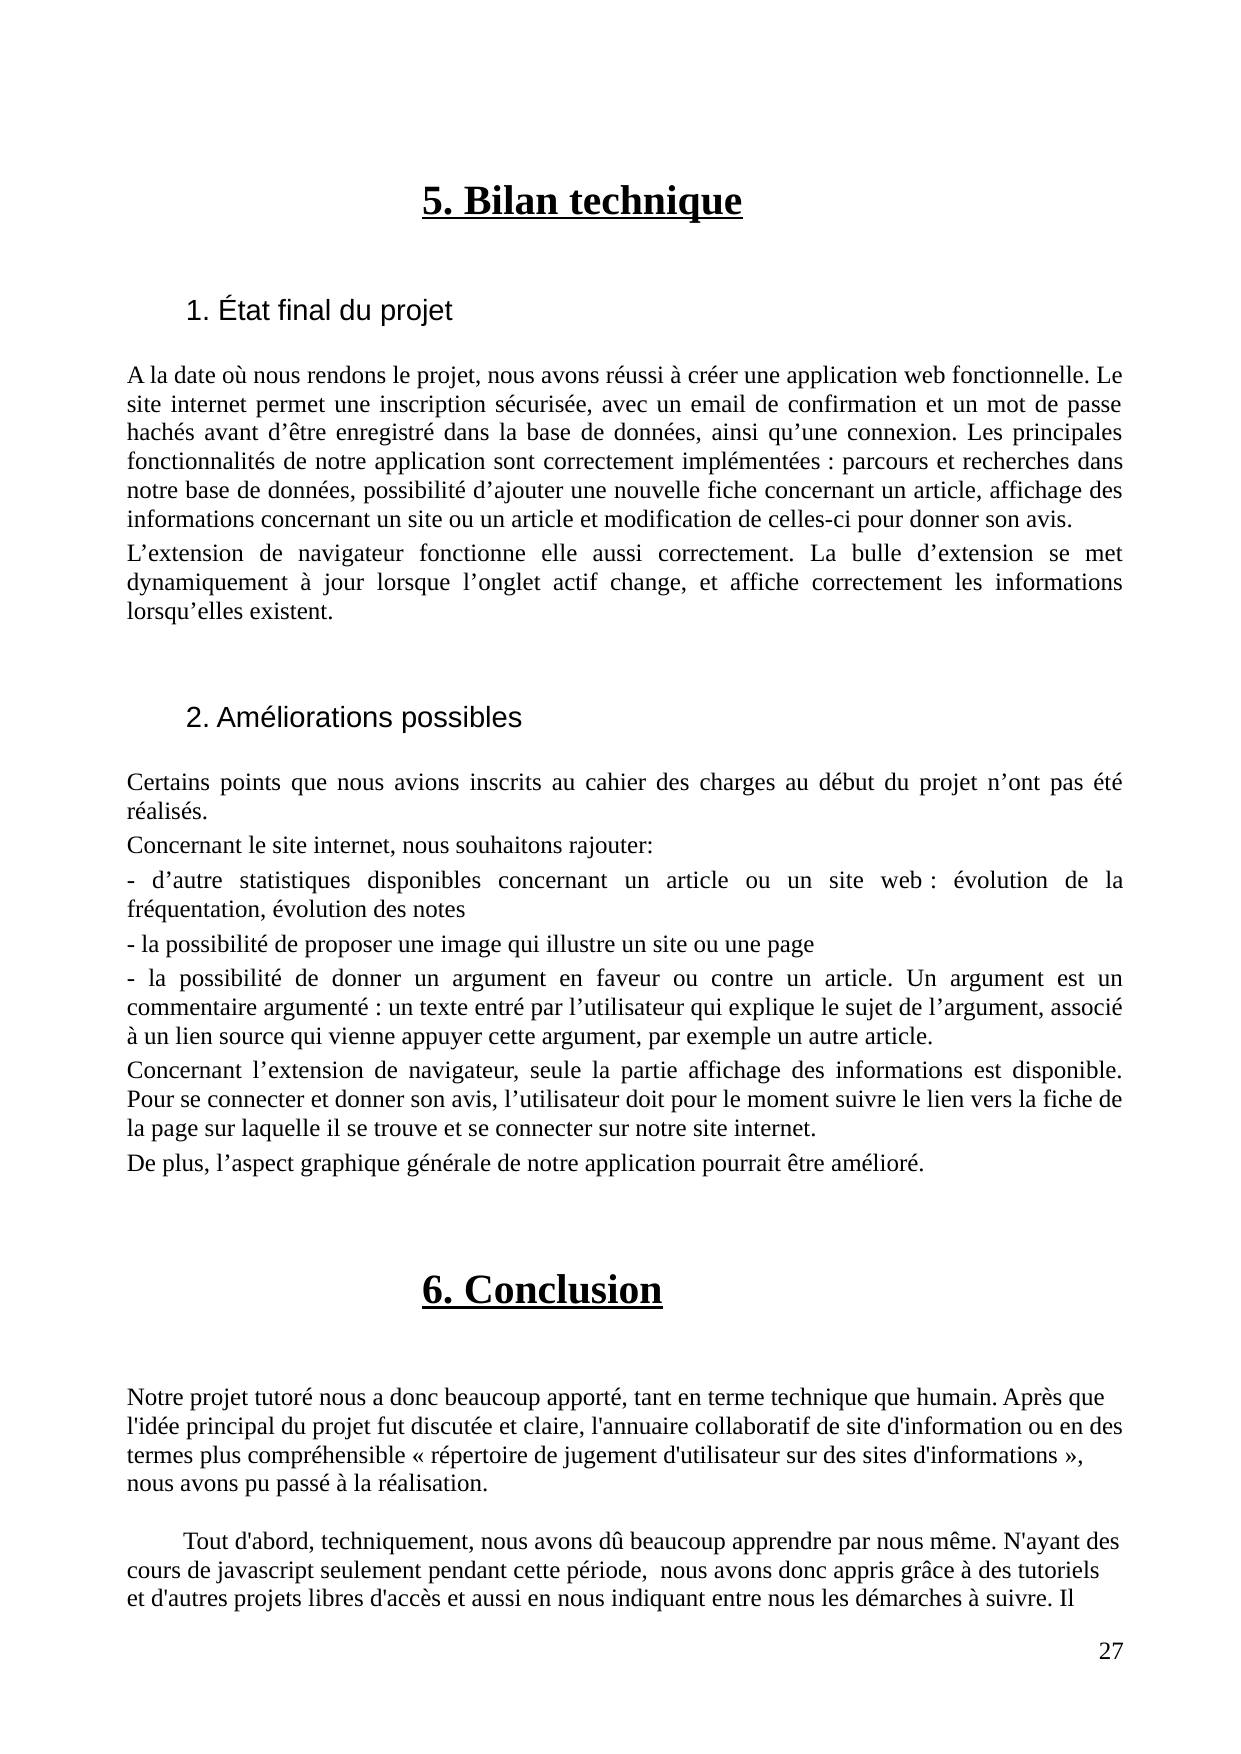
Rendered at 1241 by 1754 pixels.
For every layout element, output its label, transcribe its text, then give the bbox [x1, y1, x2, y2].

subtitle 6. Conclusion [422, 1265, 1123, 1313]
text L’extension de navigateur fonctionne elle aussi correctement. La bulle d’extension se met dynamiquement à jour lorsque l’onglet actif change, et affiche correctement les informations lorsqu’elles existent. [127, 538, 1123, 625]
text Notre projet tutoré nous a donc beaucoup apporté, tant en terme technique que humain. Après que l'idée principal du projet fut discutée et claire, l'annuaire collaboratif de site d'information ou en des termes plus compréhensible « répertoire de jugement d'utilisateur sur des sites d'informations », nous avons pu passé à la réalisation. [127, 1382, 1123, 1497]
text De plus, l’aspect graphique générale de notre application pourrait être amélioré. [127, 1148, 1123, 1176]
subtitle 5. Bilan technique [422, 176, 1123, 223]
subtitle 1. État final du projet [186, 293, 1123, 326]
text A la date où nous rendons le projet, nous avons réussi à créer une application web fonctionnelle. Le site internet permet une inscription sécurisée, avec un email de confirmation et un mot de passe hachés avant d’être enregistré dans la base de données, ainsi qu’une connexion. Les principales fonctionnalités de notre application sont correctement implémentées : parcours et recherches dans notre base de données, possibilité d’ajouter une nouvelle fiche concernant un article, affichage des informations concernant un site ou un article et modification de celles-ci pour donner son avis. [127, 360, 1123, 532]
text - d’autre statistiques disponibles concernant un article ou un site web : évolution de la fréquentation, évolution des notes [127, 865, 1123, 923]
text - la possibilité de donner un argument en faveur ou contre un article. Un argument est un commentaire argumenté : un texte entré par l’utilisateur qui explique le sujet de l’argument, associé à un lien source qui vienne appuyer cette argument, par exemple un autre article. [127, 963, 1123, 1049]
text - la possibilité de proposer une image qui illustre un site ou une page [127, 929, 1123, 957]
text Concernant le site internet, nous souhaitons rajouter: [127, 831, 1123, 859]
text Tout d'abord, techniquement, nous avons dû beaucoup apprendre par nous même. N'ayant des cours de javascript seulement pendant cette période, nous avons donc appris grâce à des tutoriels et d'autres projets libres d'accès et aussi en nous indiquant entre nous les démarches à suivre. Il [127, 1526, 1123, 1612]
text Concernant l’extension de navigateur, seule la partie affichage des informations est disponible. Pour se connecter et donner son avis, l’utilisateur doit pour le moment suivre le lien vers la fiche de la page sur laquelle il se trouve et se connecter sur notre site internet. [127, 1056, 1123, 1142]
subtitle 2. Améliorations possibles [186, 700, 1123, 733]
text Certains points que nous avions inscrits au cahier des charges au début du projet n’ont pas été réalisés. [127, 767, 1123, 824]
